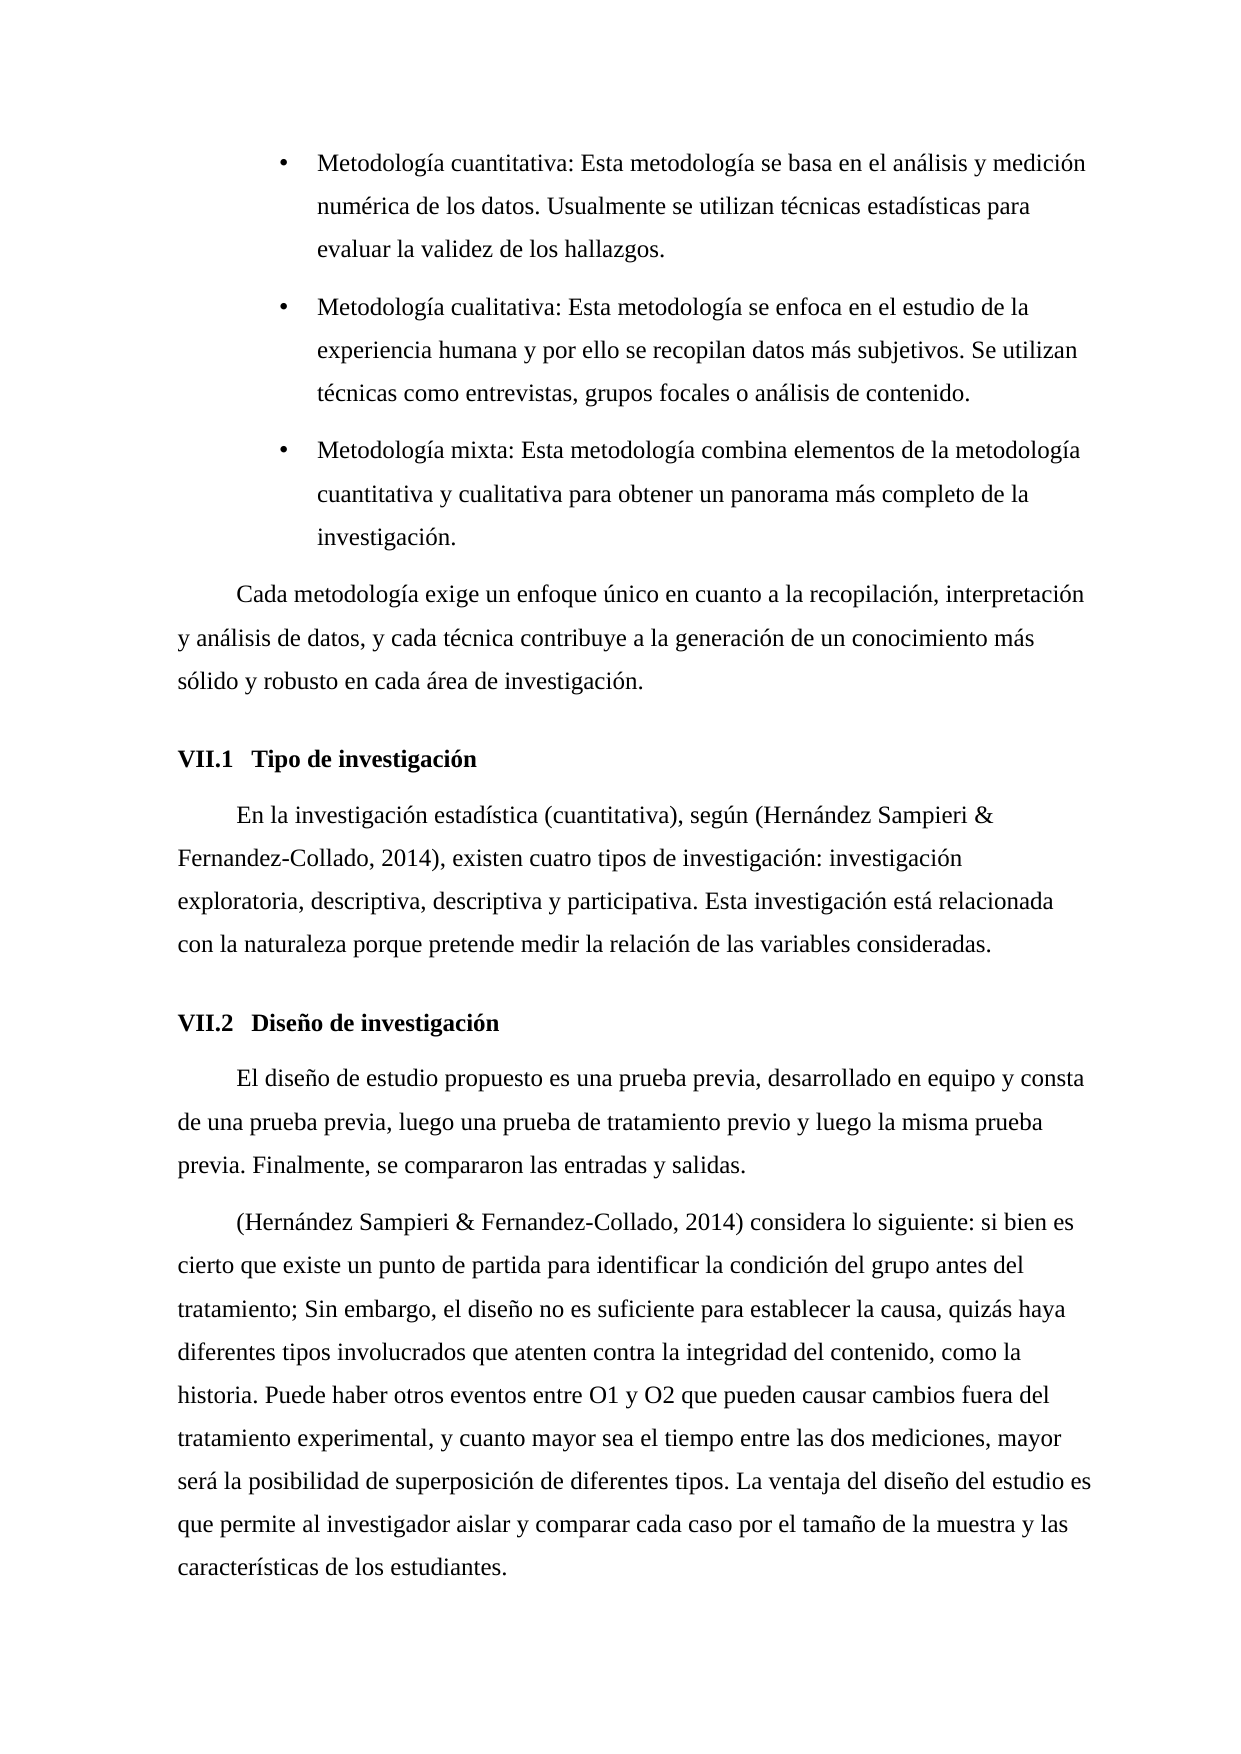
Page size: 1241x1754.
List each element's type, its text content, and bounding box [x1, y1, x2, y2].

text El diseño de estudio propuesto es una prueba previa, desarrollado en equipo y consta de una prueba previa, luego una prueba de tratamiento previo y luego la misma prueba previa. Finalmente, se compararon las entradas y salidas. [177, 1063, 1093, 1178]
text Cada metodología exige un enfoque único en cuanto a la recopilación, interpretación y análisis de datos, y cada técnica contribuye a la generación de un conocimiento más sólido y robusto en cada área de investigación. [177, 579, 1093, 694]
text En la investigación estadística (cuantitativa), según (Hernández Sampieri & Fernandez-Collado, 2014), existen cuatro tipos de investigación: investigación exploratoria, descriptiva, descriptiva y participativa. Esta investigación está relacionada con la naturaleza porque pretende medir la relación de las variables consideradas. [177, 800, 1093, 958]
subtitle Diseño de investigación [177, 1008, 1093, 1037]
text (Hernández Sampieri & Fernandez-Collado, 2014) considera lo siguiente: si bien es cierto que existe un punto de partida para identificar la condición del grupo antes del tratamiento; Sin embargo, el diseño no es suficiente para establecer la causa, quizás haya diferentes tipos involucrados que atenten contra la integridad del contenido, como la historia. Puede haber otros eventos entre O1 y O2 que pueden causar cambios fuera del tratamiento experimental, y cuanto mayor sea el tiempo entre las dos mediciones, mayor será la posibilidad de superposición de diferentes tipos. La ventaja del diseño del estudio es que permite al investigador aislar y comparar cada caso por el tamaño de la muestra y las características de los estudiantes. [177, 1207, 1093, 1581]
list Metodología cuantitativa: Esta metodología se basa en el análisis y medición numérica de los datos. Usualmente se utilizan técnicas estadísticas para evaluar la validez de los hallazgos. [279, 148, 1093, 263]
subtitle Tipo de investigación [177, 744, 1093, 773]
list Metodología mixta: Esta metodología combina elementos de la metodología cuantitativa y cualitativa para obtener un panorama más completo de la investigación. [279, 436, 1093, 551]
list Metodología cualitativa: Esta metodología se enfoca en el estudio de la experiencia humana y por ello se recopilan datos más subjetivos. Se utilizan técnicas como entrevistas, grupos focales o análisis de contenido. [279, 292, 1093, 407]
